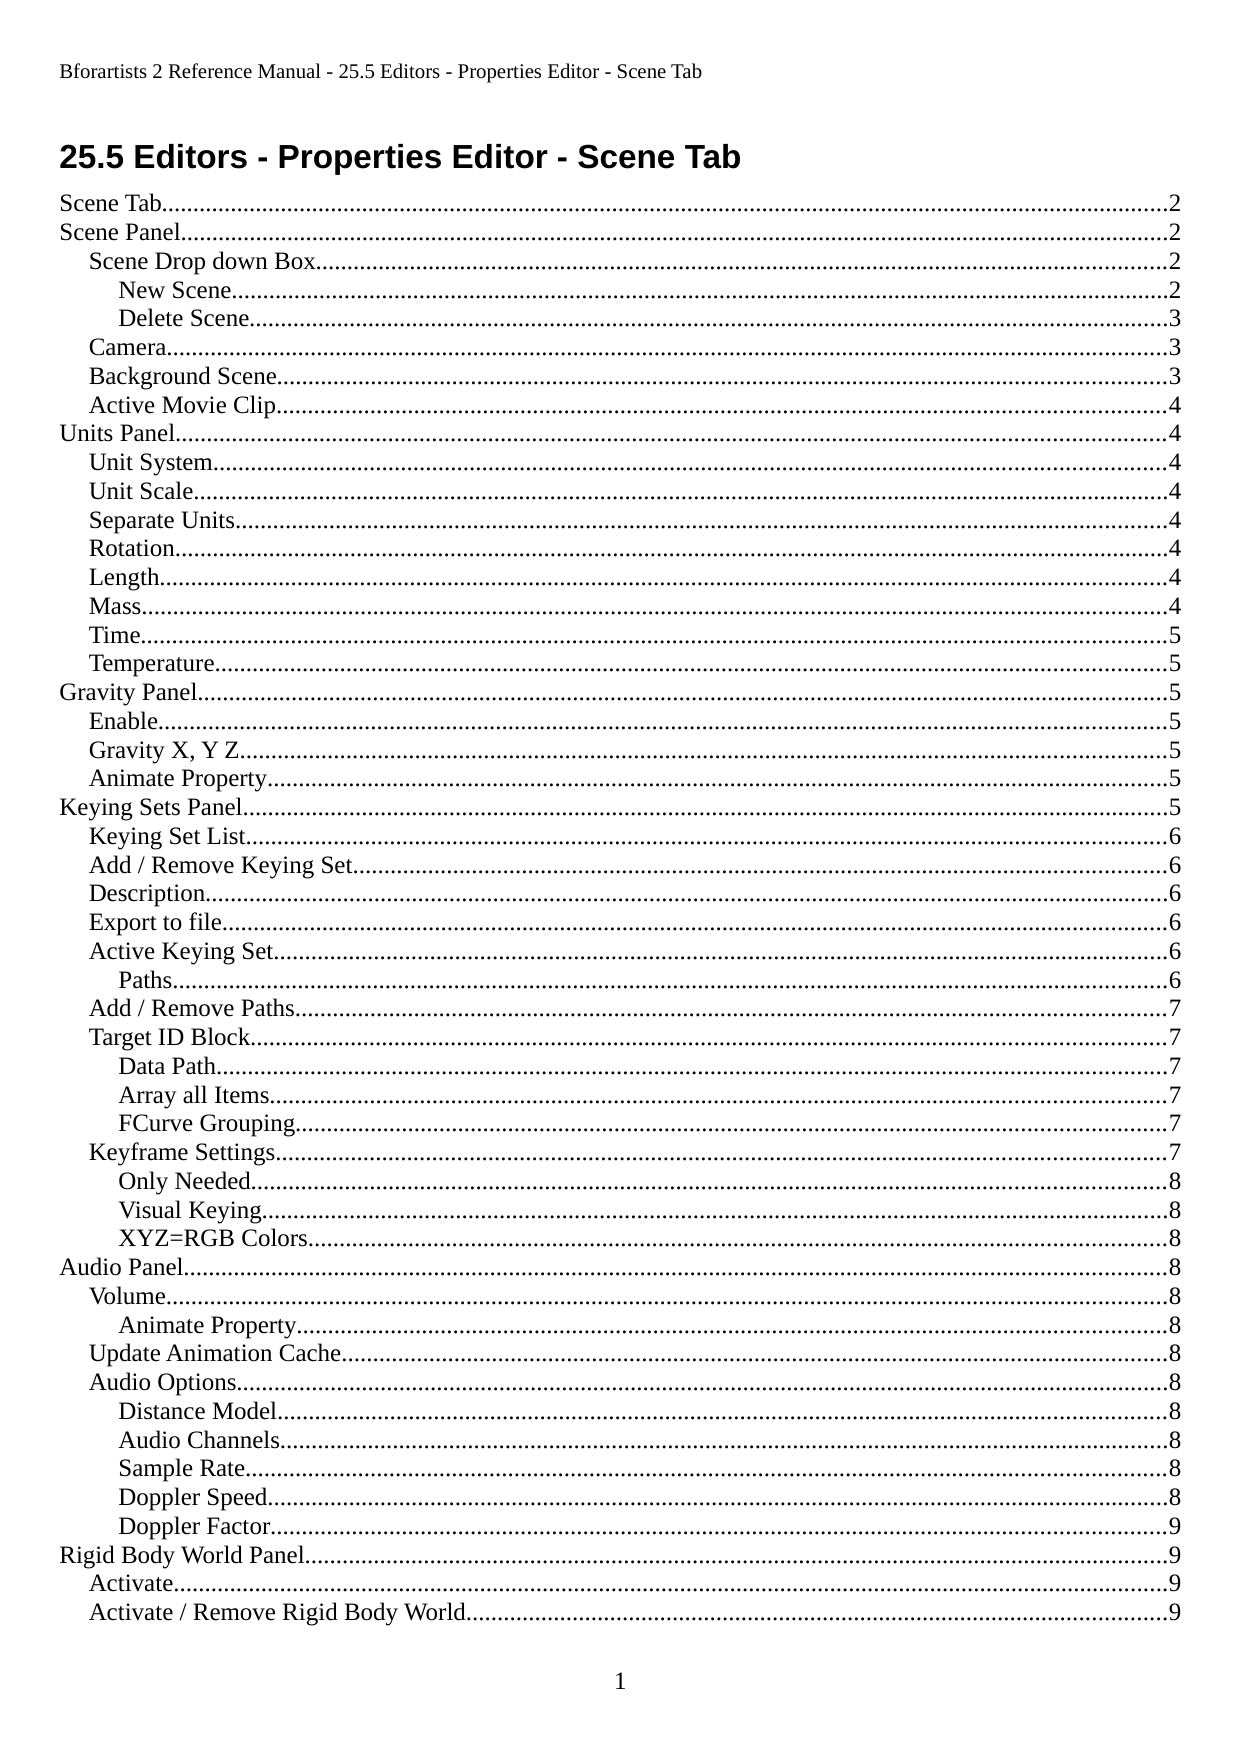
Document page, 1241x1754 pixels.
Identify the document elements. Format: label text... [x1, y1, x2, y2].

text Target ID Block 7 [88, 1022, 1181, 1051]
text Rotation 4 [88, 533, 1181, 562]
text Activate 9 [88, 1568, 1181, 1597]
text Add / Remove Paths 7 [88, 993, 1181, 1022]
text New Scene 2 [118, 275, 1181, 303]
text Update Animation Cache 8 [88, 1338, 1181, 1367]
text Scene Drop down Box 2 [88, 246, 1181, 275]
text Separate Units 4 [88, 505, 1181, 533]
text Unit Scale 4 [88, 476, 1181, 505]
text Export to file 6 [88, 907, 1181, 936]
text Gravity Panel 5 [59, 677, 1181, 706]
text Visual Keying 8 [118, 1195, 1181, 1223]
text Unit System 4 [88, 447, 1181, 476]
text Only Needed 8 [118, 1166, 1181, 1195]
text Scene Panel 2 [59, 217, 1181, 246]
subtitle 25.5 Editors - Properties Editor - Scene Tab [59, 138, 1181, 176]
text Background Scene 3 [88, 361, 1181, 390]
text Keyframe Settings 7 [88, 1137, 1181, 1166]
text Delete Scene 3 [118, 303, 1181, 332]
text Enable 5 [88, 706, 1181, 735]
text Array all Items 7 [118, 1080, 1181, 1108]
text Length 4 [88, 562, 1181, 591]
text Doppler Factor 9 [118, 1511, 1181, 1540]
text Scene Tab 2 [59, 188, 1181, 217]
text Mass 4 [88, 591, 1181, 620]
text Animate Property 8 [118, 1310, 1181, 1338]
text Active Movie Clip 4 [88, 390, 1181, 418]
text Keying Set List 6 [88, 821, 1181, 850]
text Activate / Remove Rigid Body World 9 [88, 1597, 1181, 1626]
text Paths 6 [118, 965, 1181, 993]
text FCurve Grouping 7 [118, 1108, 1181, 1137]
text Sample Rate 8 [118, 1453, 1181, 1482]
text Audio Panel 8 [59, 1252, 1181, 1281]
text Data Path 7 [118, 1051, 1181, 1080]
text Keying Sets Panel 5 [59, 792, 1181, 821]
text Animate Property 5 [88, 763, 1181, 792]
text Add / Remove Keying Set 6 [88, 850, 1181, 878]
text Volume 8 [88, 1281, 1181, 1310]
text Rigid Body World Panel 9 [59, 1540, 1181, 1568]
text Units Panel 4 [59, 418, 1181, 447]
text Gravity X, Y Z 5 [88, 735, 1181, 763]
text Description 6 [88, 878, 1181, 907]
text Active Keying Set 6 [88, 936, 1181, 965]
text Audio Options 8 [88, 1367, 1181, 1396]
text Audio Channels 8 [118, 1425, 1181, 1453]
text Distance Model 8 [118, 1396, 1181, 1425]
text Camera 3 [88, 332, 1181, 361]
text Temperature 5 [88, 648, 1181, 677]
text XYZ=RGB Colors 8 [118, 1223, 1181, 1252]
text Doppler Speed 8 [118, 1482, 1181, 1511]
text Time 5 [88, 620, 1181, 648]
